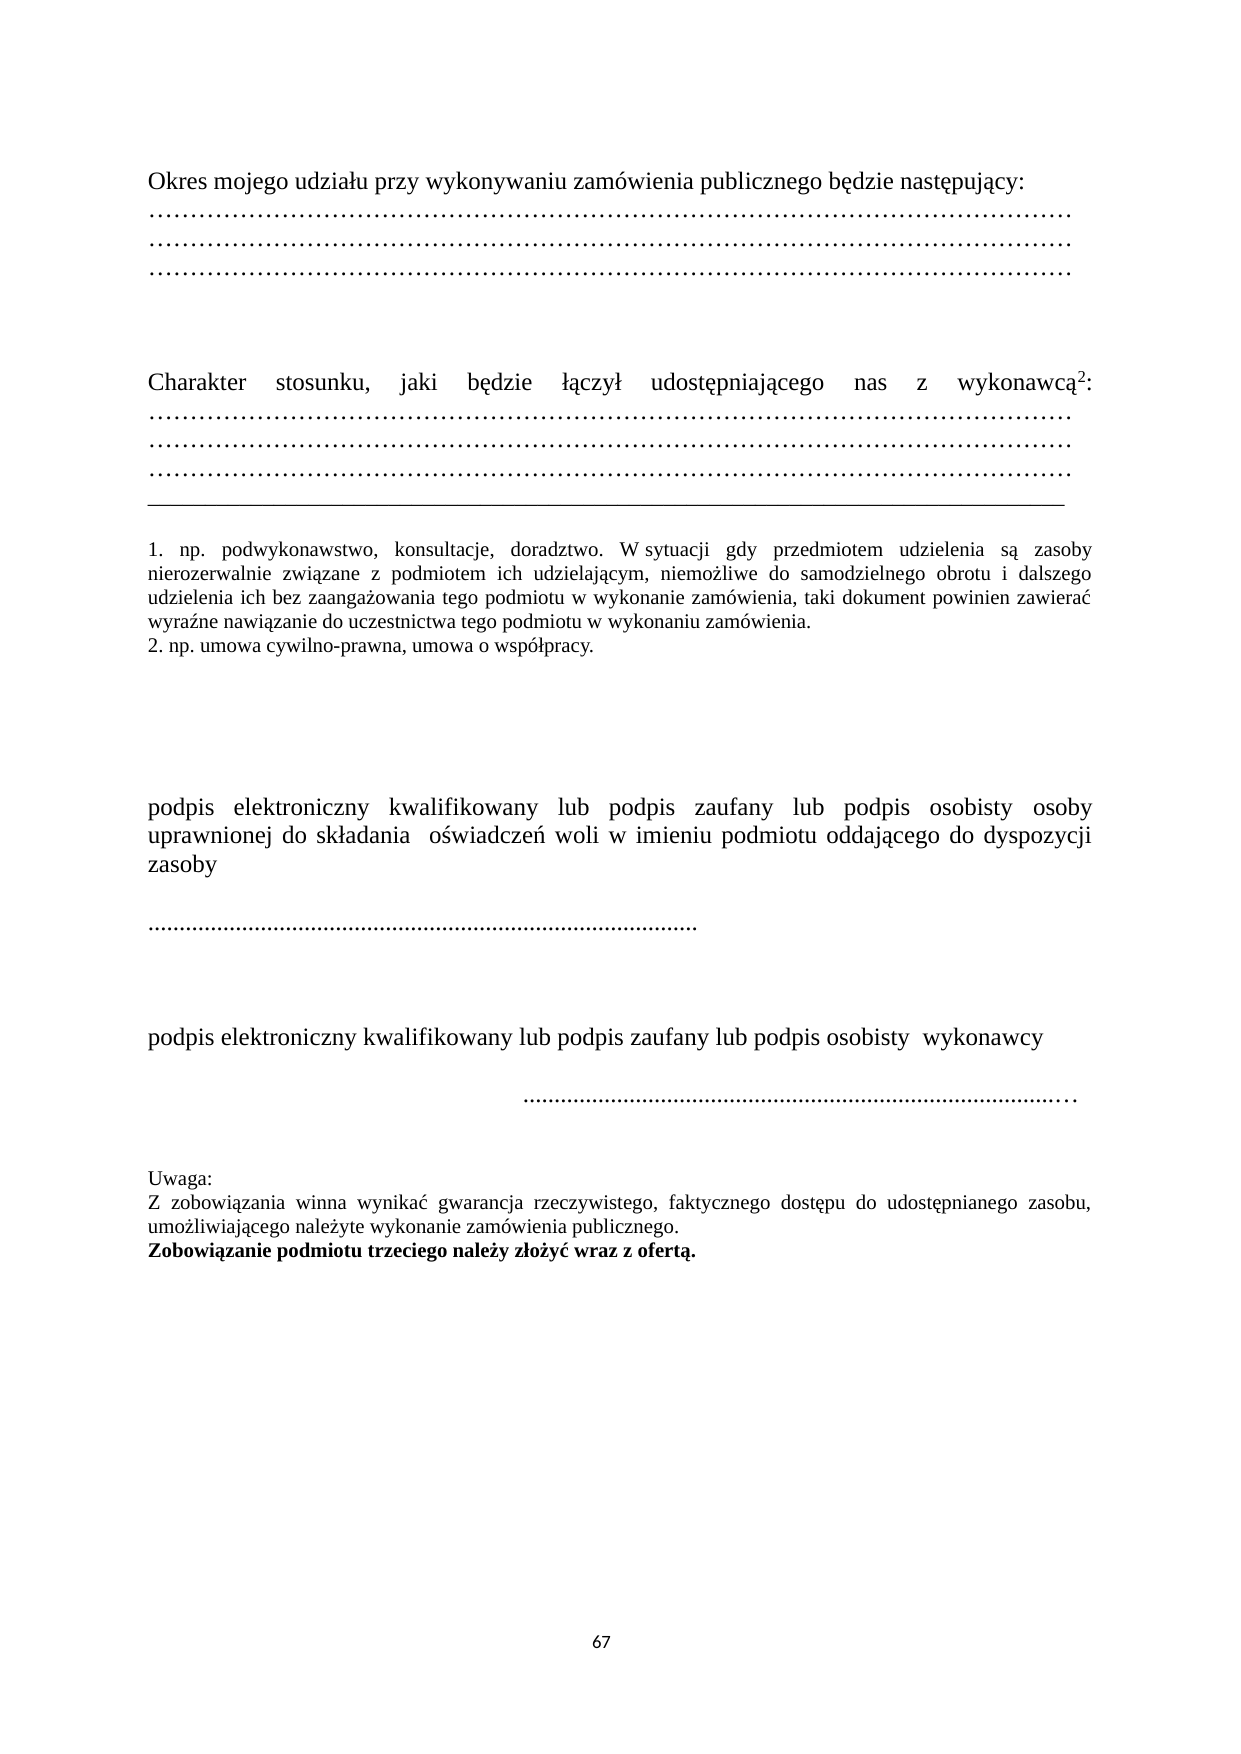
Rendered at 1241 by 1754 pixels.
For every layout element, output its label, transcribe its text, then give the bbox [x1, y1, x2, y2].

text ………………………………………………………………………………………………… [148, 453, 1093, 482]
text ........................................................................................ [148, 907, 1093, 936]
text Charakter stosunku, jaki będzie łączył udostępniającego nas z wykonawcą2: ………………………………………………………………………………………………… [148, 367, 1093, 424]
text 2. np. umowa cywilno-prawna, umowa o współpracy. [148, 633, 1093, 657]
text ………………………………………………………………………………………………… [148, 424, 1093, 453]
text ………………………………………………………………………………………………… [148, 252, 1093, 281]
text ………………………………………………………………………………………………… [148, 223, 1093, 252]
text Uwaga: [148, 1166, 1093, 1190]
text Z zobowiązania winna wynikać gwarancja rzeczywistego, faktycznego dostępu do udostępnianego zasobu, umożliwiającego należyte wykonanie zamówienia publicznego. [148, 1190, 1093, 1238]
text podpis elektroniczny kwalifikowany lub podpis zaufany lub podpis osobisty wykonawcy [148, 1022, 1093, 1051]
text 1. np. podwykonawstwo, konsultacje, doradztwo. W sytuacji gdy przedmiotem udzielenia są zasoby nierozerwalnie związane z podmiotem ich udzielającym, niemożliwe do samodzielnego obrotu i dalszego udzielenia ich bez zaangażowania tego podmiotu w wykonanie zamówienia, taki dokument powinien zawierać wyraźne nawiązanie do uczestnictwa tego podmiotu w wykonaniu zamówienia. [148, 537, 1093, 633]
text .....................................................................................… [148, 1079, 1093, 1108]
text Okres mojego udziału przy wykonywaniu zamówienia publicznego będzie następujący: [148, 166, 1093, 194]
text podpis elektroniczny kwalifikowany lub podpis zaufany lub podpis osobisty osoby uprawnionej do składania oświadczeń woli w imieniu podmiotu oddającego do dyspozycji zasoby [148, 792, 1093, 878]
text Zobowiązanie podmiotu trzeciego należy złożyć wraz z ofertą. [148, 1238, 1093, 1262]
text ________________________________________________________________________________ [148, 482, 1093, 508]
text ………………………………………………………………………………………………… [148, 194, 1093, 223]
